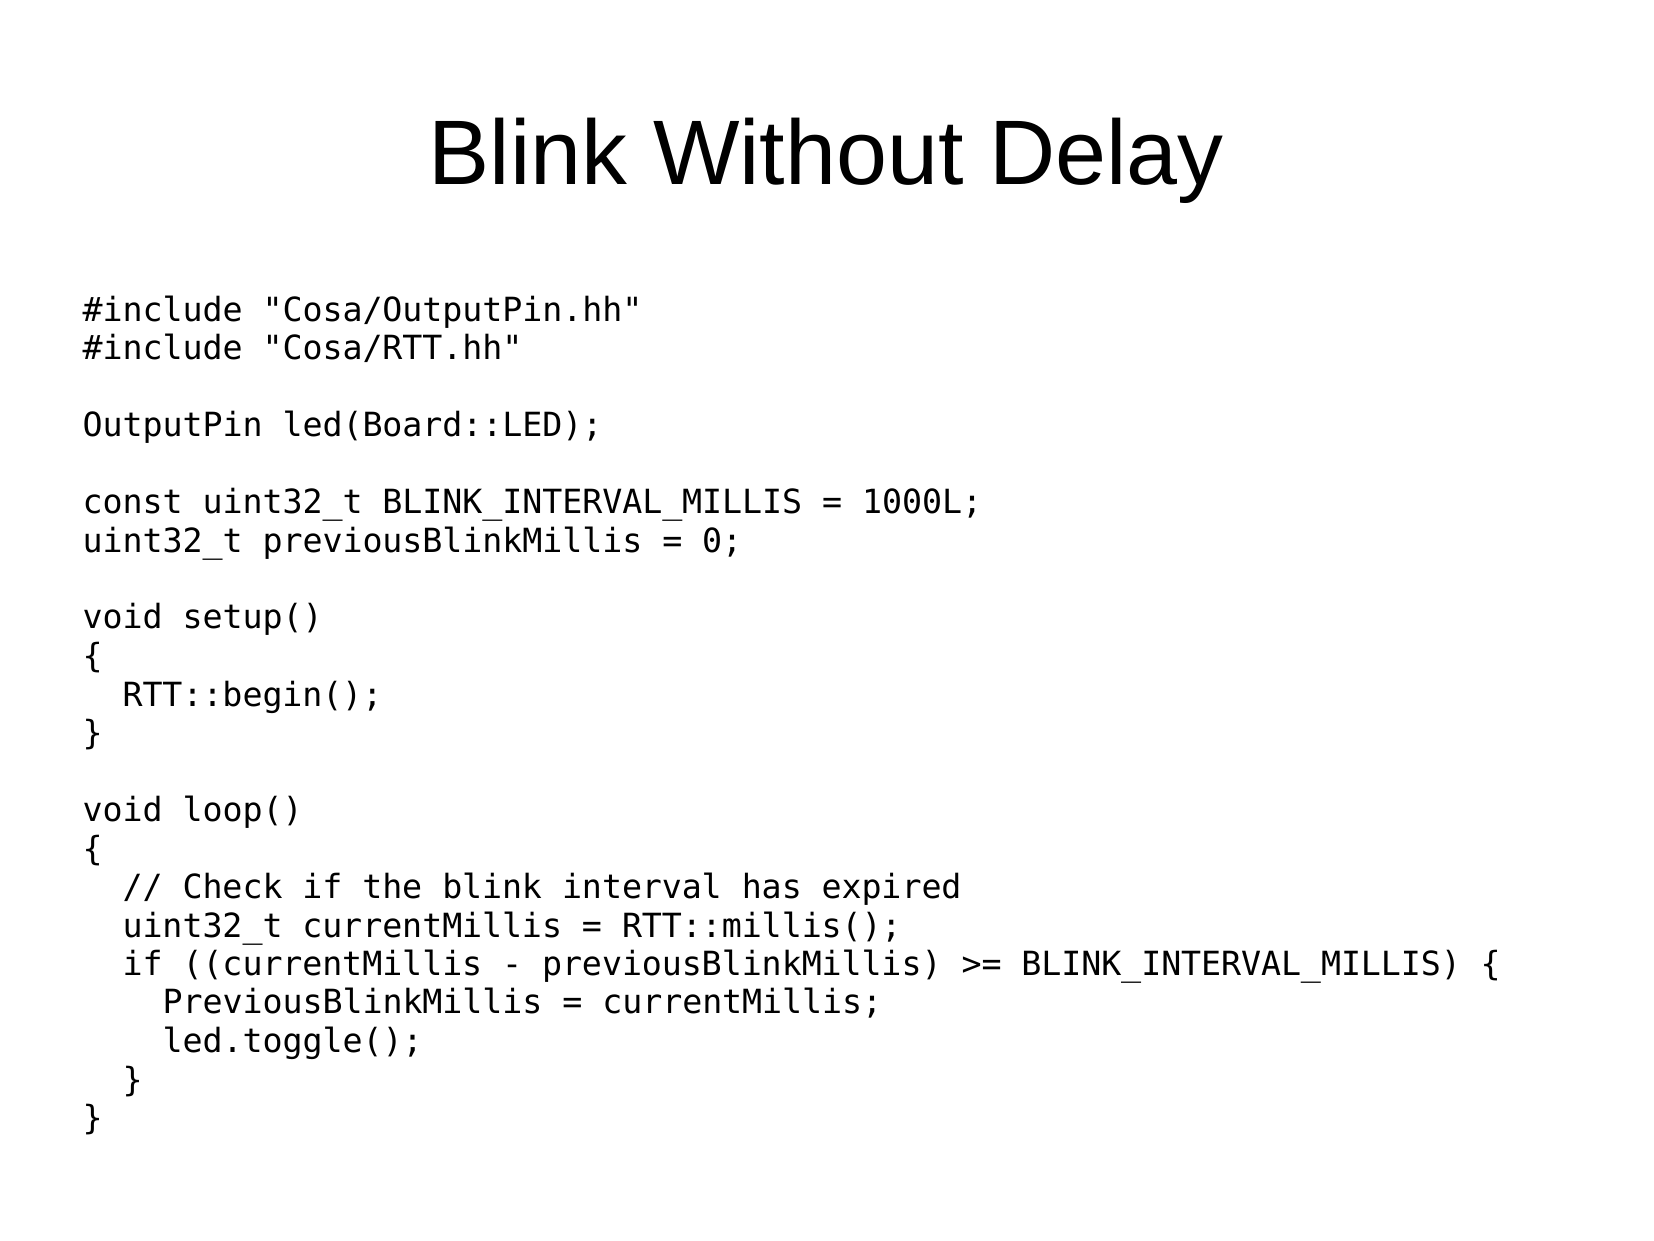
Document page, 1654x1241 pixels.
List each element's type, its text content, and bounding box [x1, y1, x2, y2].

title Blink Without Delay [82, 49, 1571, 257]
list #include "Cosa/OutputPin.hh" #include "Cosa/RTT.hh" OutputPin led(Board::LED); const uint32_t BLINK_INTERVAL_MILLIS = 1000L; uint32_t previousBlinkMillis = 0; void setup() { RTT::begin(); } void loop() { // Check if the blink interval has expired uint32_t currentMillis = RTT::millis(); if ((currentMillis - previousBlinkMillis) >= BLINK_INTERVAL_MILLIS) { PreviousBlinkMillis = currentMillis; led.toggle(); } } [82, 290, 1571, 1216]
